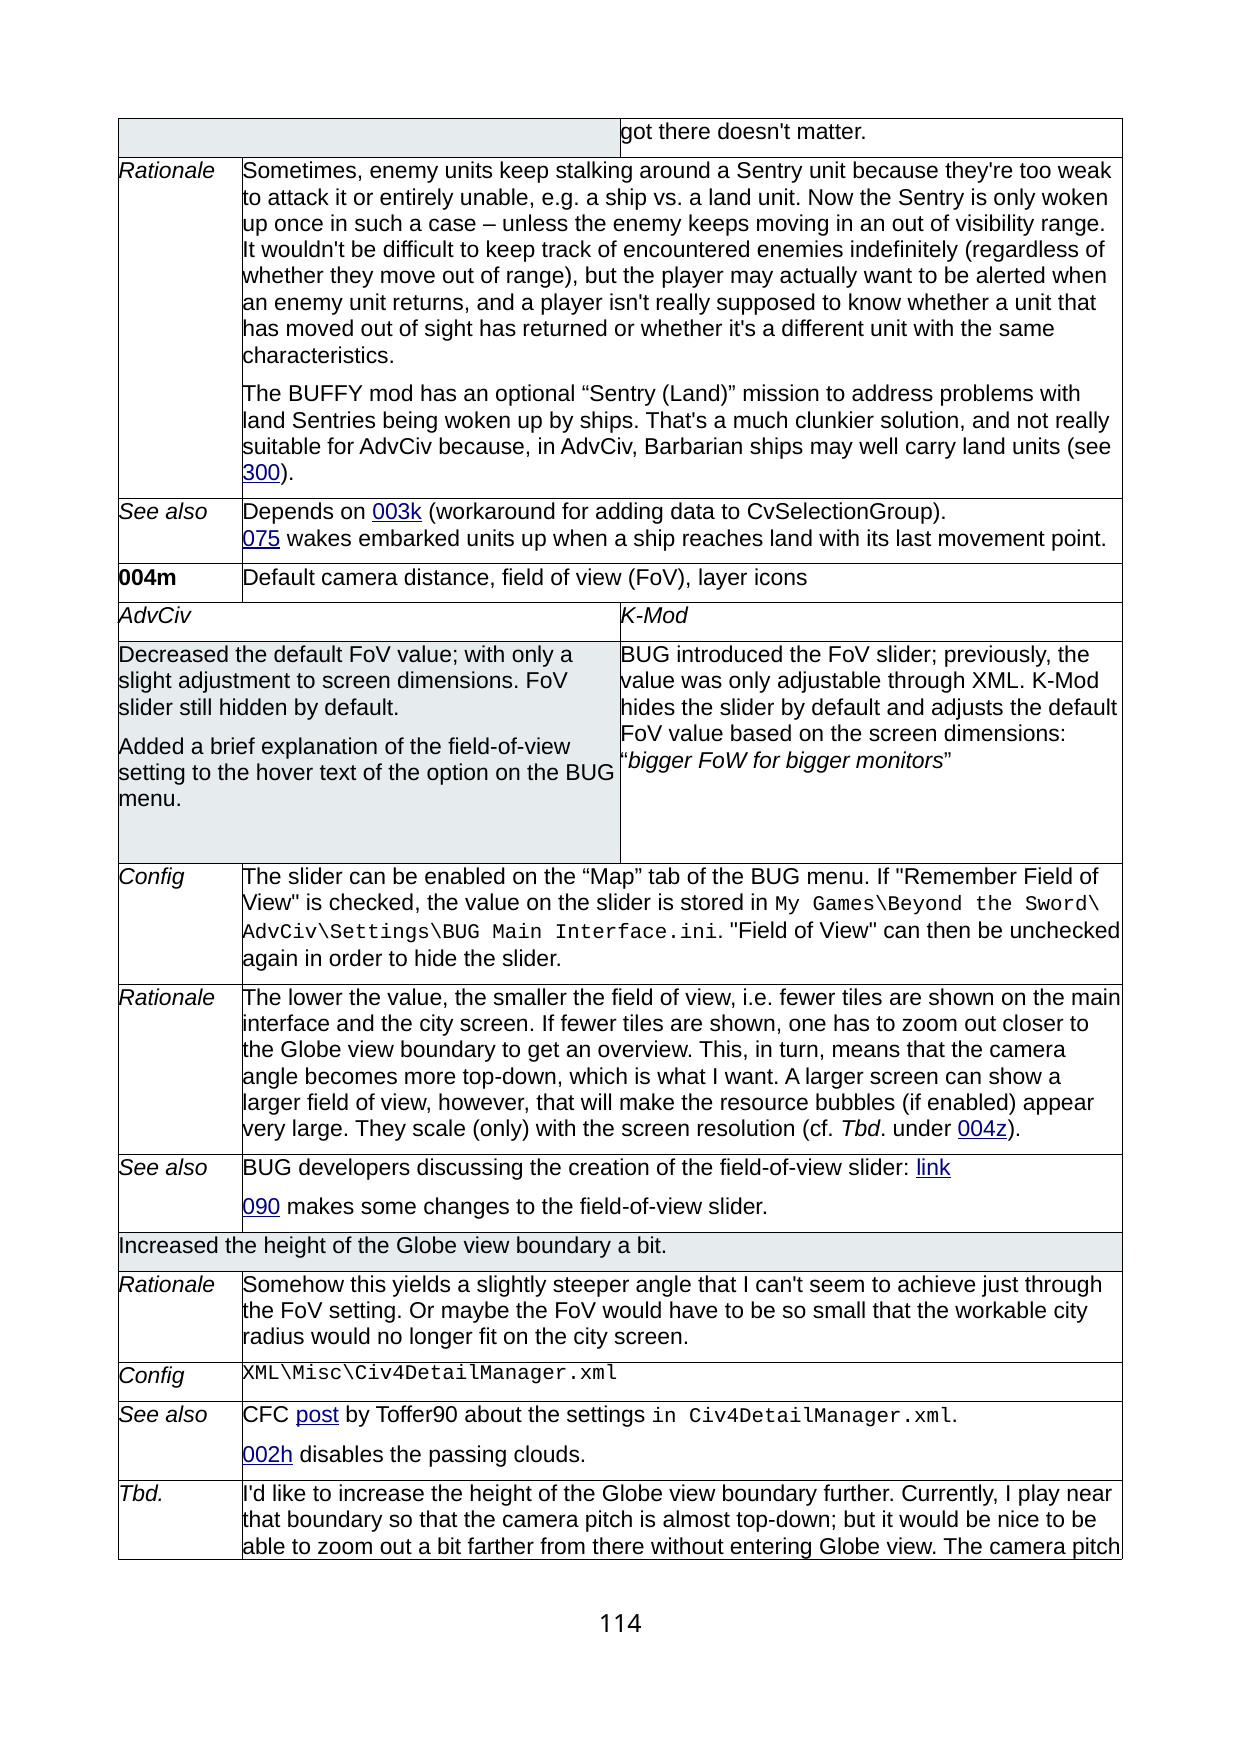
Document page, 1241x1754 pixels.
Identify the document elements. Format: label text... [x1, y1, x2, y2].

table_cell XML\Misc\Civ4DetailManager.xml [243, 1363, 1122, 1401]
table_cell Tbd. [119, 1481, 242, 1559]
table_cell Config [119, 864, 242, 983]
table_cell Rationale [119, 1272, 242, 1362]
table_cell Sometimes, enemy units keep stalking around a Sentry unit because they're too weak to attack it or entirely unable, e.g. a ship vs. a land unit. Now the Sentry is only woken up once in such a case – unless the enemy keeps moving in an out of visibility range. It wouldn't be difficult to keep track of encountered enemies indefinitely (regardless of whether they move out of range), but the player may actually want to be alerted when an enemy unit returns, and a player isn't really supposed to know whether a unit that has moved out of sight has returned or whether it's a different unit with the same characteristics. The BUFFY mod has an optional “Sentry (Land)” mission to address problems with land Sentries being woken up by ships. That's a much clunkier solution, and not really suitable for AdvCiv because, in AdvCiv, Barbarian ships may well carry land units (see 300). [243, 158, 1122, 498]
table_cell [119, 119, 620, 157]
table_cell See also [119, 499, 242, 563]
table_cell I'd like to increase the height of the Globe view boundary further. Currently, I play near that boundary so that the camera pitch is almost top-down; but it would be nice to be able to zoom out a bit farther from there without entering Globe view. The camera pitch [243, 1481, 1122, 1559]
table_cell K-Mod [621, 603, 1122, 641]
table_cell 004m [119, 564, 242, 602]
table_cell The slider can be enabled on the “Map” tab of the BUG menu. If "Remember Field of View" is checked, the value on the slider is stored in My Games\Beyond the Sword\AdvCiv\Settings\BUG Main Interface.ini. "Field of View" can then be unchecked again in order to hide the slider. [243, 864, 1122, 983]
table_cell Increased the height of the Globe view boundary a bit. [119, 1233, 1122, 1271]
table_cell Depends on 003k (workaround for adding data to CvSelectionGroup). 075 wakes embarked units up when a ship reaches land with its last movement point. [243, 499, 1122, 563]
table_cell CFC post by Toffer90 about the settings in Civ4DetailManager.xml. 002h disables the passing clouds. [243, 1402, 1122, 1480]
table_cell See also [119, 1402, 242, 1480]
table_cell got there doesn't matter. [621, 119, 1122, 157]
table_cell Rationale [119, 158, 242, 498]
table_cell BUG introduced the FoV slider; previously, the value was only adjustable through XML. K-Mod hides the slider by default and adjusts the default FoV value based on the screen dimensions: “bigger FoW for bigger monitors” [621, 642, 1122, 863]
table_cell Config [119, 1363, 242, 1401]
table_cell Decreased the default FoV value; with only a slight adjustment to screen dimensions. FoV slider still hidden by default. Added a brief explanation of the field-of-view setting to the hover text of the option on the BUG menu. [119, 642, 620, 863]
table_cell Rationale [119, 985, 242, 1154]
table_cell Default camera distance, field of view (FoV), layer icons [243, 564, 1122, 602]
table_cell Somehow this yields a slightly steeper angle that I can't seem to achieve just through the FoV setting. Or maybe the FoV would have to be so small that the workable city radius would no longer fit on the city screen. [243, 1272, 1122, 1362]
table_cell BUG developers discussing the creation of the field-of-view slider: link 090 makes some changes to the field-of-view slider. [243, 1155, 1122, 1232]
table_cell The lower the value, the smaller the field of view, i.e. fewer tiles are shown on the main interface and the city screen. If fewer tiles are shown, one has to zoom out closer to the Globe view boundary to get an overview. This, in turn, means that the camera angle becomes more top-down, which is what I want. A larger screen can show a larger field of view, however, that will make the resource bubbles (if enabled) appear very large. They scale (only) with the screen resolution (cf. Tbd. under 004z). [243, 985, 1122, 1154]
table_cell AdvCiv [119, 603, 620, 641]
table_cell See also [119, 1155, 242, 1232]
